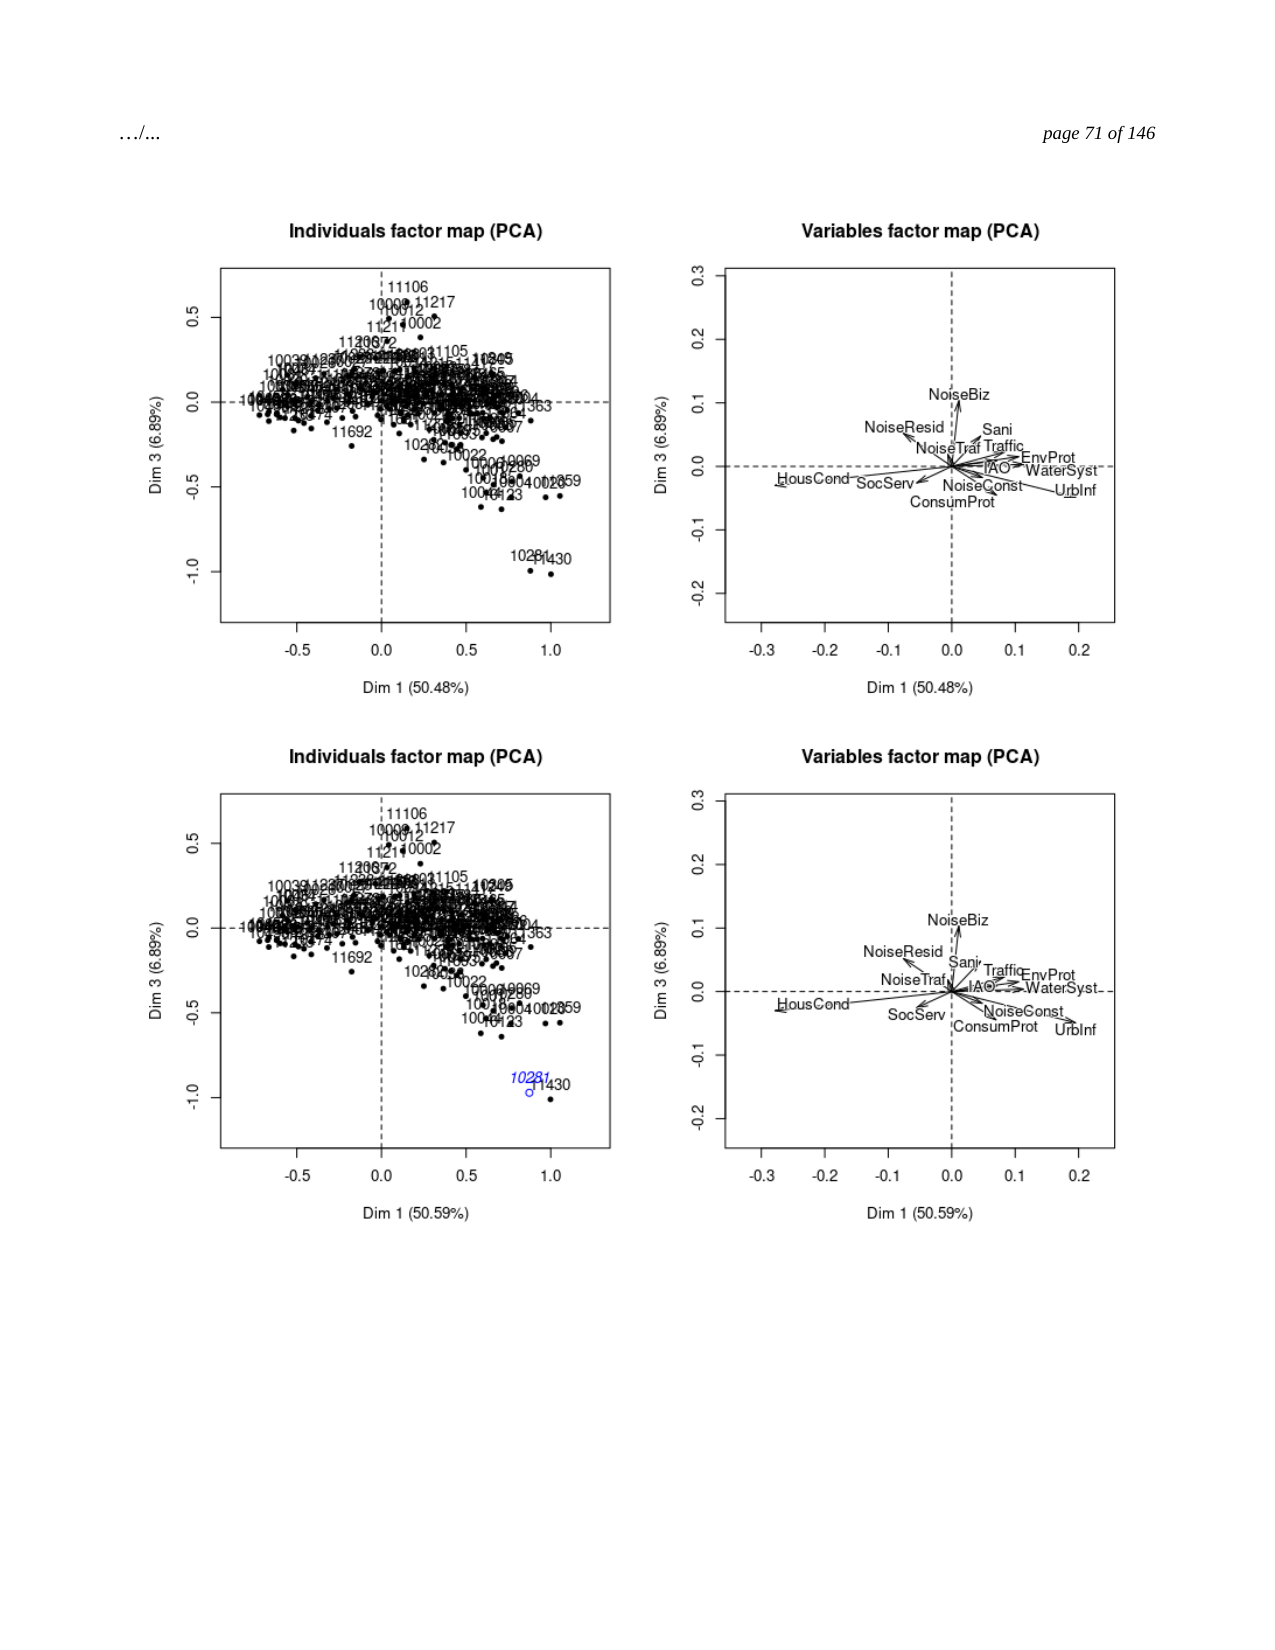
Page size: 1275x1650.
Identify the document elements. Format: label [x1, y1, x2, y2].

picture [148, 213, 1127, 1228]
